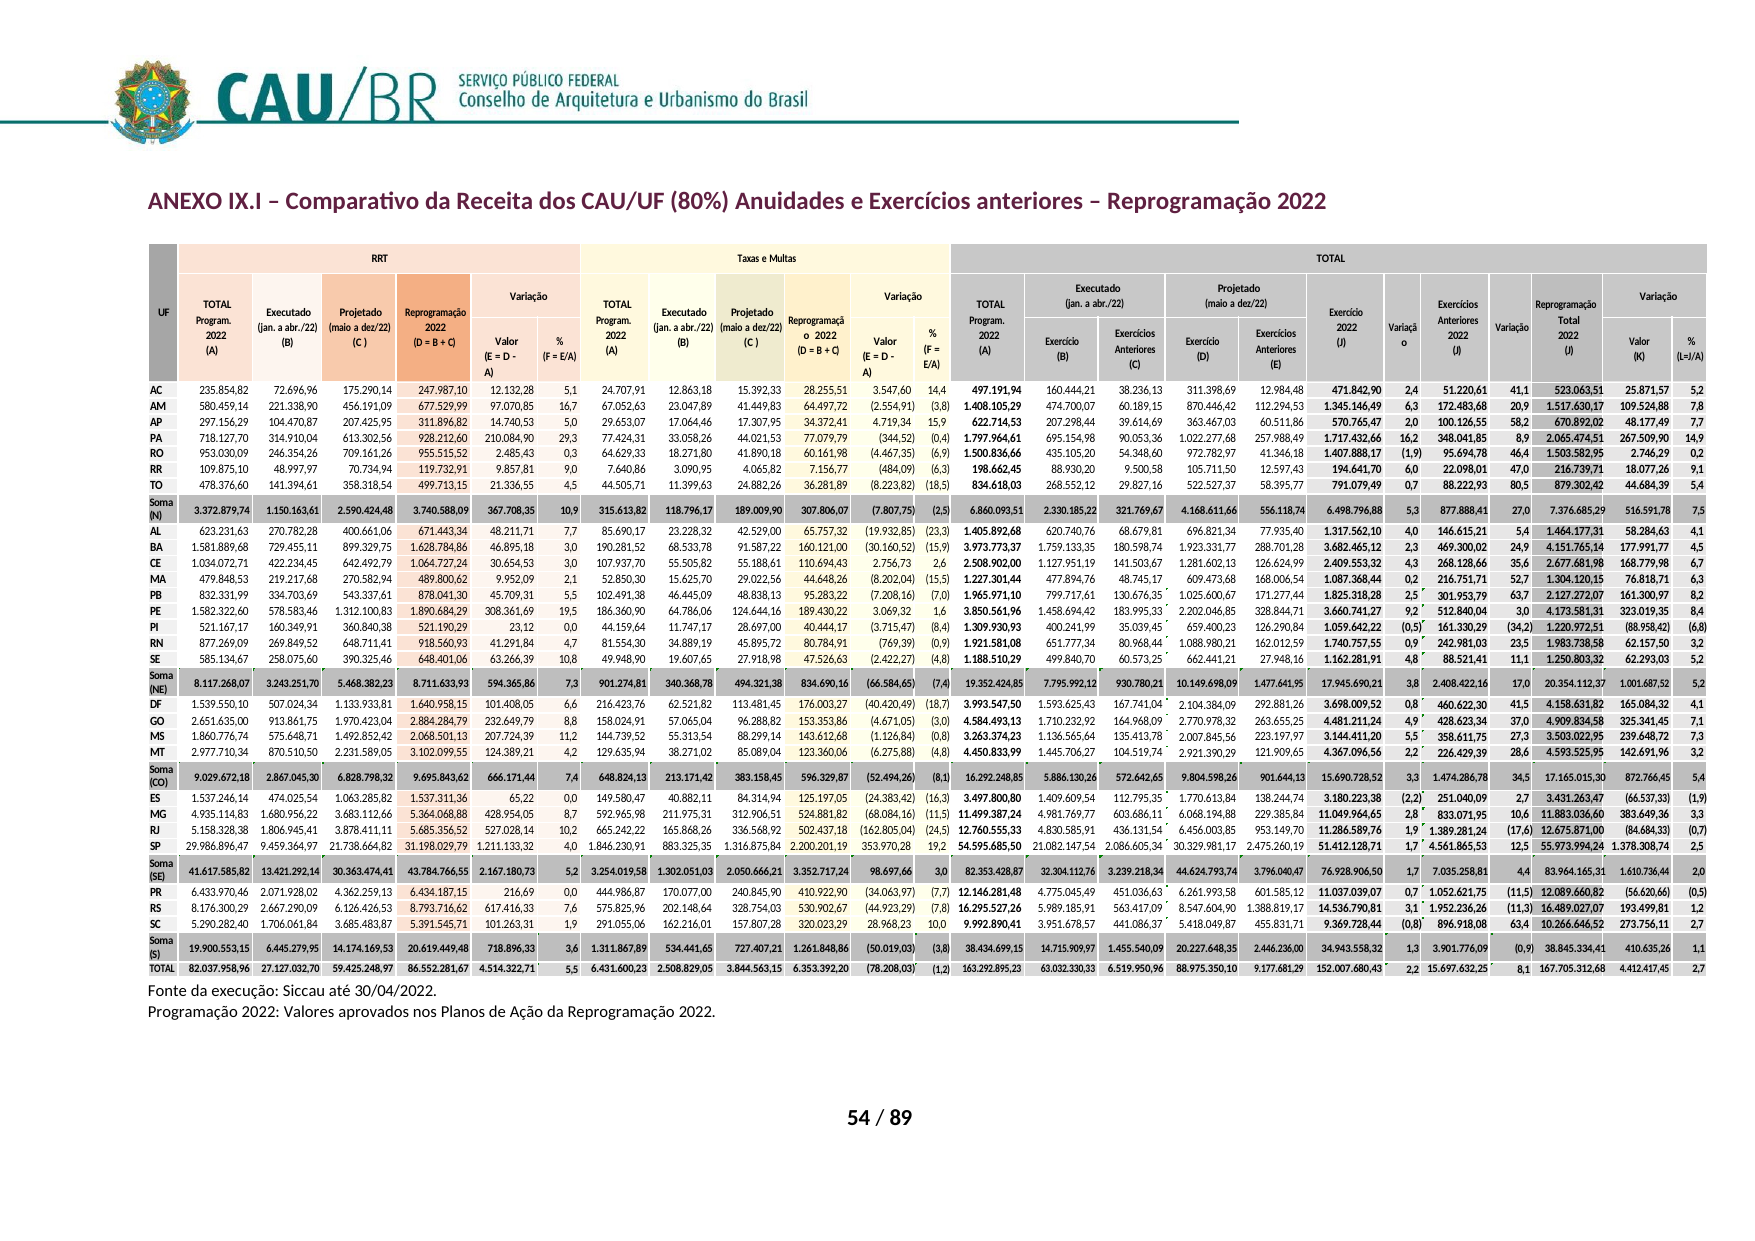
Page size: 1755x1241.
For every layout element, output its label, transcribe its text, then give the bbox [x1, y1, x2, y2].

table_cell 328.754,03 [716, 901, 784, 915]
table_cell 530.902,67 [785, 901, 850, 915]
table_cell 41.617.585,82 [179, 855, 252, 883]
table_cell 648.711,41 [322, 636, 395, 650]
table_cell 161.330,29 [1421, 620, 1488, 634]
table_cell 2.007.845,56 [1166, 730, 1238, 744]
table_cell 270.582,94 [322, 572, 395, 587]
table_cell 216.739,71 [1532, 463, 1602, 477]
table_cell 4,7 [538, 636, 580, 650]
table_cell 44.021,53 [716, 431, 784, 445]
table_cell 273.756,11 [1603, 917, 1671, 931]
table_cell 38.236,13 [1099, 383, 1164, 397]
table_cell 102.491,38 [581, 588, 648, 602]
table_cell 1.025.600,67 [1166, 588, 1238, 602]
table_cell 6,6 [538, 698, 580, 712]
table_cell 642.492,79 [322, 556, 395, 571]
table_cell 3.698.009,52 [1307, 698, 1383, 712]
table_cell 235.854,82 [179, 383, 252, 397]
table_cell 16,2 [1385, 431, 1420, 445]
table_cell 527.028,14 [472, 823, 537, 838]
table_cell 460.622,30 [1421, 698, 1488, 712]
table_cell 8,2 [1673, 588, 1706, 602]
table_cell 2.746,29 [1603, 447, 1671, 461]
table_cell 833.071,95 [1421, 807, 1488, 822]
table_cell 29.653,07 [581, 415, 648, 429]
table_cell 677.529,99 [397, 399, 470, 413]
table_cell 88.975.350,10 [1166, 963, 1238, 976]
table_cell 223.197,97 [1239, 730, 1306, 744]
table_cell 1.952.236,26 [1421, 901, 1488, 915]
table_cell 81.554,30 [581, 636, 648, 650]
table_cell 1.261.848,86 [785, 933, 850, 961]
table_cell 76.928.906,50 [1307, 855, 1383, 883]
table_cell TOTAL Program. 2022 (A) [179, 274, 252, 381]
table_cell 3.372.879,74 [179, 495, 252, 523]
table_cell 38.434.699,15 [951, 933, 1024, 961]
table_cell 2.884.284,79 [397, 714, 470, 728]
table_cell 14,4 [915, 383, 949, 397]
table_cell 507.024,34 [253, 698, 321, 712]
table_cell 575.825,96 [581, 901, 648, 915]
table_cell 901.274,81 [581, 668, 648, 696]
table_cell 143.612,68 [785, 730, 850, 744]
table_cell 96.288,82 [716, 714, 784, 728]
table_cell (7,8) [915, 901, 949, 915]
table_cell 105.711,50 [1166, 463, 1238, 477]
table_cell 3.239.218,34 [1099, 855, 1164, 883]
table_cell (34,2) [1490, 620, 1531, 634]
table_cell 167.705.312,68 [1532, 963, 1602, 976]
table_cell 226.429,39 [1421, 746, 1488, 760]
table_cell 216,69 [472, 885, 537, 899]
table_cell 23,5 [1490, 636, 1531, 650]
table_cell 4,0 [1385, 525, 1420, 539]
table_cell 198.662,45 [951, 463, 1024, 477]
table_cell 1.250.803,32 [1532, 652, 1602, 666]
table_cell 1.378.308,74 [1603, 839, 1671, 853]
table_cell 207.425,95 [322, 415, 395, 429]
table_cell 901.644,13 [1239, 762, 1306, 790]
table_cell 791.079,49 [1307, 479, 1383, 493]
table_cell 15.625,70 [650, 572, 714, 587]
table_cell 68.679,81 [1099, 525, 1164, 539]
table_cell 177.991,77 [1603, 540, 1671, 555]
table_cell Soma (CO) [149, 762, 177, 790]
table_cell 5,0 [538, 415, 580, 429]
table_cell 13.421.292,14 [253, 855, 321, 883]
table_cell 64.786,06 [650, 604, 714, 618]
table_cell 12.597,43 [1239, 463, 1306, 477]
table_cell 101.263,31 [472, 917, 537, 931]
table_cell 52.850,30 [581, 572, 648, 587]
table_cell 10,6 [1490, 807, 1531, 822]
table_cell 55.505,82 [650, 556, 714, 571]
table_cell 2.446.236,00 [1239, 933, 1306, 961]
table_cell 512.840,04 [1421, 604, 1488, 618]
table_cell 3.682.465,12 [1307, 540, 1383, 555]
table_cell Valor (K) [1603, 318, 1671, 381]
table_cell 80.968,44 [1099, 636, 1164, 650]
table_cell 3,3 [1385, 762, 1420, 790]
table_cell 41.346,18 [1239, 447, 1306, 461]
table_cell (3.715,47) [851, 620, 913, 634]
table_cell 1.405.892,68 [951, 525, 1024, 539]
table_cell 4,0 [538, 839, 580, 853]
table_cell 35.039,45 [1099, 620, 1164, 634]
table_cell 0,2 [1385, 572, 1420, 587]
table_cell 1.127.951,19 [1025, 556, 1097, 571]
table_cell 1.503.582,95 [1532, 447, 1602, 461]
table_cell 20.227.648,35 [1166, 933, 1238, 961]
table_cell 4,1 [1673, 525, 1706, 539]
table_cell 146.615,21 [1421, 525, 1488, 539]
table_cell 36.281,89 [785, 479, 850, 493]
table_cell 27.918,98 [716, 652, 784, 666]
table_cell (24,5) [915, 823, 949, 838]
table_cell 5.468.382,23 [322, 668, 395, 696]
table_cell (17,6) [1490, 823, 1531, 838]
table_cell 315.613,82 [581, 495, 648, 523]
table_cell 207.298,44 [1025, 415, 1097, 429]
table_cell 3.901.776,09 [1421, 933, 1488, 961]
table_cell 193.499,81 [1603, 901, 1671, 915]
table_cell 20.354.112,37 [1532, 668, 1602, 696]
table_cell 63,7 [1490, 588, 1531, 602]
table_cell 695.154,98 [1025, 431, 1097, 445]
table_cell 469.300,02 [1421, 540, 1488, 555]
table_cell 3.796.040,47 [1239, 855, 1306, 883]
table_cell 70.734,94 [322, 463, 395, 477]
table_cell 666.171,44 [472, 762, 537, 790]
table_cell 2.867.045,30 [253, 762, 321, 790]
table_cell 3.740.588,09 [397, 495, 470, 523]
table_cell 1.088.980,21 [1166, 636, 1238, 650]
table_cell 6.434.187,15 [397, 885, 470, 899]
table_cell 5,5 [538, 588, 580, 602]
table_cell 24.707,91 [581, 383, 648, 397]
table_cell (3,0) [915, 714, 949, 728]
table_cell 2.508.902,00 [951, 556, 1024, 571]
table_cell 1.316.875,84 [716, 839, 784, 853]
table_cell 44.624.793,74 [1166, 855, 1238, 883]
table_cell 2.104.384,09 [1166, 698, 1238, 712]
table_cell 246.354,26 [253, 447, 321, 461]
table_cell 489.800,62 [397, 572, 470, 587]
table_cell Projetado (maio a dez/22) [1166, 274, 1306, 316]
table_cell 1.770.613,84 [1166, 791, 1238, 806]
table_cell 1.464.177,31 [1532, 525, 1602, 539]
table_cell 1.388.819,17 [1239, 901, 1306, 915]
table_cell 6.433.970,46 [179, 885, 252, 899]
table_cell 21.336,55 [472, 479, 537, 493]
table_cell CE [149, 556, 177, 571]
table_cell 152.007.680,43 [1307, 963, 1383, 976]
table_cell (84.684,33) [1603, 823, 1671, 838]
table_cell (769,39) [851, 636, 913, 650]
table_cell 9.177.681,29 [1239, 963, 1306, 976]
table_cell 1,7 [1385, 839, 1420, 853]
table_cell 659.400,23 [1166, 620, 1238, 634]
table_cell 11.747,17 [650, 620, 714, 634]
table_cell 383.158,45 [716, 762, 784, 790]
table_cell (56.620,66) [1603, 885, 1671, 899]
table_cell (2,2) [1385, 791, 1420, 806]
table_cell 0,0 [538, 620, 580, 634]
table_cell 1.759.133,35 [1025, 540, 1097, 555]
table_header Taxas e Multas [581, 244, 949, 273]
table_cell (0,5) [1385, 620, 1420, 634]
table_cell 4.593.525,95 [1532, 746, 1602, 760]
table_cell 171.277,44 [1239, 588, 1306, 602]
table_cell (4,8) [915, 746, 949, 760]
table_cell (8.223,82) [851, 479, 913, 493]
table_cell 55.188,61 [716, 556, 784, 571]
table_cell 436.131,54 [1099, 823, 1164, 838]
table_cell 32.304.112,76 [1025, 855, 1097, 883]
table_cell 19.900.553,15 [179, 933, 252, 961]
table_cell Executado (jan. a abr./22) (B) [253, 274, 321, 381]
table_cell 54.348,60 [1099, 447, 1164, 461]
table_cell 2.485,43 [472, 447, 537, 461]
table_cell 5,2 [1673, 652, 1706, 666]
table_cell 2,7 [1490, 791, 1531, 806]
table_cell 110.694,43 [785, 556, 850, 571]
table_cell (11,5) [1490, 885, 1531, 899]
table_cell BA [149, 540, 177, 555]
table_cell 41.890,18 [716, 447, 784, 461]
table_cell (18,7) [915, 698, 949, 712]
table_cell 138.244,74 [1239, 791, 1306, 806]
table_cell 4.981.769,77 [1025, 807, 1097, 822]
table_cell Executado (jan. a abr./22) (B) [650, 274, 714, 381]
table_cell 2.050.666,21 [716, 855, 784, 883]
table_cell 3,0 [1490, 604, 1531, 618]
table_cell 2.590.424,48 [322, 495, 395, 523]
table_cell (4,8) [915, 652, 949, 666]
table_cell 623.231,63 [179, 525, 252, 539]
table_cell 221.338,90 [253, 399, 321, 413]
table_cell 216.751,71 [1421, 572, 1488, 587]
table_cell Exercícios Anteriores 2022 (J) [1421, 274, 1488, 381]
table_cell 1.312.100,83 [322, 604, 395, 618]
table_cell 1.492.852,42 [322, 730, 395, 744]
table_cell 80.784,91 [785, 636, 850, 650]
table_cell 11,1 [1490, 652, 1531, 666]
table_cell 19.352.424,85 [951, 668, 1024, 696]
table_cell 263.655,25 [1239, 714, 1306, 728]
table_cell 3.878.411,11 [322, 823, 395, 838]
table_cell 7,5 [1673, 495, 1706, 523]
table_cell 718.127,70 [179, 431, 252, 445]
table_cell 207.724,39 [472, 730, 537, 744]
table_cell 3.180.223,38 [1307, 791, 1383, 806]
table_cell 870.446,42 [1166, 399, 1238, 413]
table_cell 1.136.565,64 [1025, 730, 1097, 744]
table_cell 0,9 [1385, 636, 1420, 650]
table_cell 4.412.417,45 [1603, 963, 1671, 976]
table_cell 6.261.993,58 [1166, 885, 1238, 899]
table_cell (2.554,91) [851, 399, 913, 413]
table_cell 48.177,49 [1603, 415, 1671, 429]
table_cell 52,7 [1490, 572, 1531, 587]
table_cell 422.234,45 [253, 556, 321, 571]
table_cell 60.189,15 [1099, 399, 1164, 413]
table_cell 3.352.717,24 [785, 855, 850, 883]
table_cell (2.422,27) [851, 652, 913, 666]
table_cell 1.860.776,74 [179, 730, 252, 744]
table_cell 4,4 [1490, 855, 1531, 883]
table_cell 1.740.757,55 [1307, 636, 1383, 650]
table_cell 1.211.133,32 [472, 839, 537, 853]
table_cell 14.715.909,97 [1025, 933, 1097, 961]
table_cell (484,09) [851, 463, 913, 477]
table_cell 2,5 [1673, 839, 1706, 853]
table_cell 29.986.896,47 [179, 839, 252, 853]
table_cell 367.708,35 [472, 495, 537, 523]
table_cell 7,7 [538, 525, 580, 539]
table_cell 613.302,56 [322, 431, 395, 445]
table_cell 158.024,91 [581, 714, 648, 728]
table_cell (78.208,03) [851, 963, 913, 976]
table_cell 308.361,69 [472, 604, 537, 618]
table_cell 11.037.039,07 [1307, 885, 1383, 899]
table_cell (88.958,42) [1603, 620, 1671, 634]
table_cell 2.921.390,29 [1166, 746, 1238, 760]
table_cell 877.269,09 [179, 636, 252, 650]
table_cell 86.552.281,67 [397, 963, 470, 976]
table_cell 1.710.232,92 [1025, 714, 1097, 728]
table_header UF [149, 244, 177, 381]
table_cell 363.467,03 [1166, 415, 1238, 429]
table_cell 125.197,05 [785, 791, 850, 806]
table_cell 107.937,70 [581, 556, 648, 571]
table_cell 46.895,18 [472, 540, 537, 555]
table_cell 29.827,16 [1099, 479, 1164, 493]
table_cell 899.329,75 [322, 540, 395, 555]
table_cell 7,3 [538, 668, 580, 696]
table_cell (6,3) [915, 463, 949, 477]
table_cell (6,9) [915, 447, 949, 461]
table_cell (8.202,04) [851, 572, 913, 587]
table_cell 41.291,84 [472, 636, 537, 650]
table_cell 6,3 [1385, 399, 1420, 413]
table_cell 49.948,90 [581, 652, 648, 666]
table_cell 320.023,29 [785, 917, 850, 931]
table_cell 0,7 [1385, 479, 1420, 493]
table_cell 65,22 [472, 791, 537, 806]
table_cell 7,4 [538, 762, 580, 790]
table_cell 11.049.964,65 [1307, 807, 1383, 822]
table_cell 872.766,45 [1603, 762, 1671, 790]
table_cell 556.118,74 [1239, 495, 1306, 523]
table_cell 1.281.602,13 [1166, 556, 1238, 571]
table_cell 834.690,16 [785, 668, 850, 696]
table_cell 6,7 [1673, 556, 1706, 571]
table_cell 4.362.259,13 [322, 885, 395, 899]
table_cell 190.281,52 [581, 540, 648, 555]
table_cell 6.445.279,95 [253, 933, 321, 961]
table_cell 27,0 [1490, 495, 1531, 523]
table_cell 312.906,51 [716, 807, 784, 822]
table_cell 297.156,29 [179, 415, 252, 429]
table_cell 44.684,39 [1603, 479, 1671, 493]
table_cell 400.241,99 [1025, 620, 1097, 634]
table_cell 45.895,72 [716, 636, 784, 650]
table_cell % (L=J/A) [1673, 318, 1706, 381]
table_cell 622.714,53 [951, 415, 1024, 429]
table_cell 141.503,67 [1099, 556, 1164, 571]
table_cell Exercício (B) [1025, 318, 1097, 381]
table_cell 141.394,61 [253, 479, 321, 493]
table_cell MS [149, 730, 177, 744]
table_cell 48.997,97 [253, 463, 321, 477]
table_cell 64.497,72 [785, 399, 850, 413]
table_cell 48.838,13 [716, 588, 784, 602]
table_cell 180.598,74 [1099, 540, 1164, 555]
table_cell 7.795.992,12 [1025, 668, 1097, 696]
table_cell 12.675.871,00 [1532, 823, 1602, 838]
table_cell 648.401,06 [397, 652, 470, 666]
table_cell (11,5) [915, 807, 949, 822]
table_cell 45.709,31 [472, 588, 537, 602]
table_cell 247.987,10 [397, 383, 470, 397]
table_cell 12.760.555,33 [951, 823, 1024, 838]
table_cell 5,4 [1673, 479, 1706, 493]
table_cell 563.417,09 [1099, 901, 1164, 915]
table_cell 9.369.728,44 [1307, 917, 1383, 931]
table_cell 1.311.867,89 [581, 933, 648, 961]
table_cell 172.483,68 [1421, 399, 1488, 413]
table_cell 1.162.281,91 [1307, 652, 1383, 666]
table_cell 6.353.392,20 [785, 963, 850, 976]
table_cell 478.376,60 [179, 479, 252, 493]
table_cell 88.222,93 [1421, 479, 1488, 493]
table_cell 3.144.411,20 [1307, 730, 1383, 744]
table_cell 2,8 [1385, 807, 1420, 822]
table_cell 232.649,79 [472, 714, 537, 728]
table_cell 5,4 [1490, 525, 1531, 539]
table_cell 9.857,81 [472, 463, 537, 477]
table_cell 7,7 [1673, 415, 1706, 429]
table_cell 435.105,20 [1025, 447, 1097, 461]
table_cell 1.220.972,51 [1532, 620, 1602, 634]
table_cell 59.425.248,97 [322, 963, 395, 976]
table_cell SE [149, 652, 177, 666]
table_cell 1.389.281,24 [1421, 823, 1488, 838]
table_cell 1.001.687,52 [1603, 668, 1671, 696]
table_cell 314.910,04 [253, 431, 321, 445]
table_cell 27.948,16 [1239, 652, 1306, 666]
table_cell 44.505,71 [581, 479, 648, 493]
table_cell 11.399,63 [650, 479, 714, 493]
table_cell 3.850.561,96 [951, 604, 1024, 618]
table_cell 157.807,28 [716, 917, 784, 931]
table_cell 3.993.547,50 [951, 698, 1024, 712]
table_cell 358.318,54 [322, 479, 395, 493]
table_cell 65.757,32 [785, 525, 850, 539]
table_cell 142.691,96 [1603, 746, 1671, 760]
table_cell 119.732,91 [397, 463, 470, 477]
table_cell 1.517.630,17 [1532, 399, 1602, 413]
table_cell 1.304.120,15 [1532, 572, 1602, 587]
table_cell 8,7 [538, 807, 580, 822]
table_cell 82.037.958,96 [179, 963, 252, 976]
table_cell 1.537.311,36 [397, 791, 470, 806]
table_cell 15.392,33 [716, 383, 784, 397]
table_cell (50.019,03) [851, 933, 913, 961]
table_cell 307.806,07 [785, 495, 850, 523]
table_cell 1.806.945,41 [253, 823, 321, 838]
table_cell 291.055,06 [581, 917, 648, 931]
table_cell 18.271,80 [650, 447, 714, 461]
table_cell 60.511,86 [1239, 415, 1306, 429]
table_cell 5,1 [538, 383, 580, 397]
table_cell 251.040,09 [1421, 791, 1488, 806]
table_cell 130.676,35 [1099, 588, 1164, 602]
table_cell 17.945.690,21 [1307, 668, 1383, 696]
table_cell 1.408.105,29 [951, 399, 1024, 413]
table_cell 930.780,21 [1099, 668, 1164, 696]
table_cell (7.807,75) [851, 495, 913, 523]
table_cell 524.881,82 [785, 807, 850, 822]
table_cell 118.796,17 [650, 495, 714, 523]
table_cell 28.968,23 [851, 917, 913, 931]
table_cell 5.391.545,71 [397, 917, 470, 931]
table_cell 3,0 [538, 556, 580, 571]
table_cell 6.828.798,32 [322, 762, 395, 790]
table_cell 1.063.285,82 [322, 791, 395, 806]
table_cell 1.500.836,66 [951, 447, 1024, 461]
table_cell 1.825.318,28 [1307, 588, 1383, 602]
table_cell 4,5 [538, 479, 580, 493]
table_cell 19,5 [538, 604, 580, 618]
table_cell 14,9 [1673, 431, 1706, 445]
table_cell RJ [149, 823, 177, 838]
table_cell 883.325,35 [650, 839, 714, 853]
table_cell 1.455.540,09 [1099, 933, 1164, 961]
text Programação 2022: Valores aprovados nos Planos de Ação da Reprogramação 2022. [148, 1001, 1721, 1021]
table_cell 3.951.678,57 [1025, 917, 1097, 931]
table_cell 1.965.971,10 [951, 588, 1024, 602]
table_cell 727.407,21 [716, 933, 784, 961]
table_cell TOTAL [149, 963, 177, 976]
table_cell 20,9 [1490, 399, 1531, 413]
table_cell 219.217,68 [253, 572, 321, 587]
table_cell 29,3 [538, 431, 580, 445]
table_cell 3.254.019,58 [581, 855, 648, 883]
table_cell 4.584.493,13 [951, 714, 1024, 728]
table_cell 9,1 [1673, 463, 1706, 477]
table_cell 189.430,22 [785, 604, 850, 618]
table_cell 160.349,91 [253, 620, 321, 634]
table_cell 2.068.501,13 [397, 730, 470, 744]
table_cell 1.034.072,71 [179, 556, 252, 571]
table_cell 1.133.933,81 [322, 698, 395, 712]
table_cell 239.648,72 [1603, 730, 1671, 744]
table_cell TO [149, 479, 177, 493]
table_cell 325.341,45 [1603, 714, 1671, 728]
table_cell 9.500,58 [1099, 463, 1164, 477]
table_cell 22.098,01 [1421, 463, 1488, 477]
table_cell 8,8 [538, 714, 580, 728]
table_cell 3,0 [538, 540, 580, 555]
table_cell 609.473,68 [1166, 572, 1238, 587]
table_cell 258.075,60 [253, 652, 321, 666]
table_cell 21.082.147,54 [1025, 839, 1097, 853]
table_cell 594.365,86 [472, 668, 537, 696]
table_cell 83.964.165,31 [1532, 855, 1602, 883]
table_cell Valor (E = D - A) [851, 318, 913, 381]
table_cell 90.053,36 [1099, 431, 1164, 445]
table_cell (1,9) [1385, 447, 1420, 461]
table_cell 603.686,11 [1099, 807, 1164, 822]
table_cell 479.848,53 [179, 572, 252, 587]
table_cell 4,1 [1673, 698, 1706, 712]
table_cell (15,5) [915, 572, 949, 587]
table_cell 1.983.738,58 [1532, 636, 1602, 650]
table_cell 9.459.364,97 [253, 839, 321, 853]
table_cell 877.888,41 [1421, 495, 1488, 523]
table_cell 76.818,71 [1603, 572, 1671, 587]
table_cell 19,2 [915, 839, 949, 853]
table_cell 11,2 [538, 730, 580, 744]
table_cell 620.740,76 [1025, 525, 1097, 539]
table_cell 3.503.022,95 [1532, 730, 1602, 744]
table_cell 270.782,28 [253, 525, 321, 539]
table_cell (0,4) [915, 431, 949, 445]
table_cell 98.697,66 [851, 855, 913, 883]
table_cell 2.071.928,02 [253, 885, 321, 899]
table_cell 62.293,03 [1603, 652, 1671, 666]
table_cell (6.275,88) [851, 746, 913, 760]
table_cell 8,9 [1490, 431, 1531, 445]
table_cell 6.068.194,88 [1166, 807, 1238, 822]
table_cell 34.372,41 [785, 415, 850, 429]
table_cell 15,9 [915, 415, 949, 429]
table_cell (40.420,49) [851, 698, 913, 712]
table_cell (68.084,16) [851, 807, 913, 822]
table_cell 17.165.015,30 [1532, 762, 1602, 790]
table_cell 163.292.895,23 [951, 963, 1024, 976]
table_cell 8,4 [1673, 604, 1706, 618]
table_cell 229.385,84 [1239, 807, 1306, 822]
table_cell Valor (E = D - A) [472, 318, 537, 381]
table_cell 2,0 [1385, 415, 1420, 429]
table_cell 2,2 [1385, 746, 1420, 760]
table_cell 456.191,09 [322, 399, 395, 413]
table_cell 6,0 [1385, 463, 1420, 477]
table_cell 2,0 [1673, 855, 1706, 883]
table_cell 0,2 [1673, 447, 1706, 461]
table_cell MT [149, 746, 177, 760]
table_cell 521.190,29 [397, 620, 470, 634]
table_cell 1.628.784,86 [397, 540, 470, 555]
table_cell MG [149, 807, 177, 822]
table_cell 918.560,93 [397, 636, 470, 650]
table_cell 267.509,90 [1603, 431, 1671, 445]
table_cell (1,2) [915, 963, 949, 976]
table_cell 11.499.387,24 [951, 807, 1024, 822]
table_cell % (F = E/A) [915, 318, 949, 381]
table_cell 4,3 [1385, 556, 1420, 571]
table_cell 311.896,82 [397, 415, 470, 429]
table_cell 48.745,17 [1099, 572, 1164, 587]
table_cell 14.174.169,53 [322, 933, 395, 961]
table_cell 41.449,83 [716, 399, 784, 413]
table_cell 471.842,90 [1307, 383, 1383, 397]
table_cell (30.160,52) [851, 540, 913, 555]
table_cell 474.700,07 [1025, 399, 1097, 413]
table_cell TOTAL Program. 2022 (A) [951, 274, 1024, 381]
table_cell 12.863,18 [650, 383, 714, 397]
table_cell Exercício (D) [1166, 318, 1238, 381]
table_cell 12.146.281,48 [951, 885, 1024, 899]
table_cell 1,2 [1673, 901, 1706, 915]
table_cell 1,3 [1385, 933, 1420, 961]
table_cell Soma (NE) [149, 668, 177, 696]
table_cell 240.845,90 [716, 885, 784, 899]
table_cell 160.444,21 [1025, 383, 1097, 397]
table_cell 10.266.646,52 [1532, 917, 1602, 931]
table_cell 15.697.632,25 [1421, 963, 1488, 976]
table_cell 12.984,48 [1239, 383, 1306, 397]
table_cell 44.159,64 [581, 620, 648, 634]
table_cell 63,4 [1490, 917, 1531, 931]
table_cell 63.032.330,33 [1025, 963, 1097, 976]
table_cell 662.441,21 [1166, 652, 1238, 666]
table_cell (0,8) [1385, 917, 1420, 931]
table_cell (344,52) [851, 431, 913, 445]
table_cell (66.537,33) [1603, 791, 1671, 806]
table_cell 410.922,90 [785, 885, 850, 899]
table_cell 8.793.716,62 [397, 901, 470, 915]
table_cell 30.363.474,41 [322, 855, 395, 883]
table_cell 210.084,90 [472, 431, 537, 445]
table_cell 84.314,94 [716, 791, 784, 806]
table_cell 77.079,79 [785, 431, 850, 445]
table_cell 165.868,26 [650, 823, 714, 838]
table_cell 5,2 [1673, 383, 1706, 397]
table_cell 1.474.286,78 [1421, 762, 1488, 790]
table_cell 109.875,10 [179, 463, 252, 477]
table_cell 617.416,33 [472, 901, 537, 915]
table_cell 42.529,00 [716, 525, 784, 539]
table_cell 570.765,47 [1307, 415, 1383, 429]
table_cell 34.889,19 [650, 636, 714, 650]
table_cell 1.537.246,14 [179, 791, 252, 806]
table_cell (3,8) [915, 399, 949, 413]
table_cell 167.741,04 [1099, 698, 1164, 712]
table_cell 268.128,66 [1421, 556, 1488, 571]
table_cell 37,0 [1490, 714, 1531, 728]
table_cell 0,8 [1385, 698, 1420, 712]
table_cell 41,1 [1490, 383, 1531, 397]
table_cell AP [149, 415, 177, 429]
table_cell 4.514.322,71 [472, 963, 537, 976]
table_cell 104.470,87 [253, 415, 321, 429]
table_cell 1.610.736,44 [1603, 855, 1671, 883]
table_cell 3,2 [1673, 636, 1706, 650]
table_cell 175.290,14 [322, 383, 395, 397]
table_cell 269.849,52 [253, 636, 321, 650]
table_cell 502.437,18 [785, 823, 850, 838]
table_cell Projetado (maio a dez/22) (C ) [716, 274, 784, 381]
table_cell 213.171,42 [650, 762, 714, 790]
table_cell (0,8) [915, 730, 949, 744]
table_cell (19.932,85) [851, 525, 913, 539]
table_cell 8.547.604,90 [1166, 901, 1238, 915]
table_cell (3,8) [915, 933, 949, 961]
table_cell 113.481,45 [716, 698, 784, 712]
table_cell 9,0 [538, 463, 580, 477]
table_cell 1.921.581,08 [951, 636, 1024, 650]
table_cell 97.070,85 [472, 399, 537, 413]
table_cell 2,7 [1673, 963, 1706, 976]
table_cell 8,1 [1490, 963, 1531, 976]
table_cell 10.149.698,09 [1166, 668, 1238, 696]
table_cell 1,7 [1385, 855, 1420, 883]
table_cell 2.756,73 [851, 556, 913, 571]
table_cell 153.353,86 [785, 714, 850, 728]
table_cell 3,6 [538, 933, 580, 961]
table_cell 18.077,26 [1603, 463, 1671, 477]
table_cell RO [149, 447, 177, 461]
table_cell 1.581.889,68 [179, 540, 252, 555]
table_cell Variação [1603, 274, 1706, 316]
table_cell 23.228,32 [650, 525, 714, 539]
table_cell 718.896,33 [472, 933, 537, 961]
table_cell 62.521,82 [650, 698, 714, 712]
table_cell 3,3 [1673, 807, 1706, 822]
table_cell 1.890.684,29 [397, 604, 470, 618]
table_cell Variação [851, 274, 949, 316]
table_cell 2,5 [1385, 588, 1420, 602]
table_cell PE [149, 604, 177, 618]
table_cell Exercícios Anteriores (C) [1099, 318, 1164, 381]
table_cell 4.450.833,99 [951, 746, 1024, 760]
table_cell 41,5 [1490, 698, 1531, 712]
table_cell 321.769,67 [1099, 495, 1164, 523]
table_cell 7,8 [1673, 399, 1706, 413]
table_cell 1.345.146,49 [1307, 399, 1383, 413]
table_cell 410.635,26 [1603, 933, 1671, 961]
table_cell 28.255,51 [785, 383, 850, 397]
table_cell 67.052,63 [581, 399, 648, 413]
table_cell 494.321,38 [716, 668, 784, 696]
table_cell 5,5 [538, 963, 580, 976]
table_cell (6,8) [1673, 620, 1706, 634]
table_cell 1.188.510,29 [951, 652, 1024, 666]
table_cell 896.918,08 [1421, 917, 1488, 931]
table_cell 1.407.888,17 [1307, 447, 1383, 461]
table_cell Soma (N) [149, 495, 177, 523]
table_cell 242.981,03 [1421, 636, 1488, 650]
table_cell (8,1) [915, 762, 949, 790]
table_cell 1.923.331,77 [1166, 540, 1238, 555]
table_cell 1.706.061,84 [253, 917, 321, 931]
table_cell 51.220,61 [1421, 383, 1488, 397]
table_cell 455.831,71 [1239, 917, 1306, 931]
table_cell 4.830.585,91 [1025, 823, 1097, 838]
table_cell 144.739,52 [581, 730, 648, 744]
table_cell 34.943.558,32 [1307, 933, 1383, 961]
table_cell 176.003,27 [785, 698, 850, 712]
table_cell 161.300,97 [1603, 588, 1671, 602]
table_cell 585.134,67 [179, 652, 252, 666]
table_cell 46.445,09 [650, 588, 714, 602]
table_cell 20.619.449,48 [397, 933, 470, 961]
table_cell Reprogramaçã o 2022 (D = B + C) [785, 274, 850, 381]
table_cell 123.360,06 [785, 746, 850, 760]
table_cell 955.515,52 [397, 447, 470, 461]
table_cell 348.041,85 [1421, 431, 1488, 445]
table_cell 9.992.890,41 [951, 917, 1024, 931]
table_cell 129.635,94 [581, 746, 648, 760]
table_cell 165.084,32 [1603, 698, 1671, 712]
table_cell 353.970,28 [851, 839, 913, 853]
table_cell 34,5 [1490, 762, 1531, 790]
table_cell 3.090,95 [650, 463, 714, 477]
table_cell (4.467,35) [851, 447, 913, 461]
table_cell 2.667.290,09 [253, 901, 321, 915]
table_cell 60.161,98 [785, 447, 850, 461]
table_cell 8.176.300,29 [179, 901, 252, 915]
table_cell 521.167,17 [179, 620, 252, 634]
table_cell 14.536.790,81 [1307, 901, 1383, 915]
table_cell 5,3 [1385, 495, 1420, 523]
table_cell 126.624,99 [1239, 556, 1306, 571]
table_cell ES [149, 791, 177, 806]
table_cell 126.290,84 [1239, 620, 1306, 634]
table_cell DF [149, 698, 177, 712]
table_cell 101.408,05 [472, 698, 537, 712]
table_cell 2,6 [915, 556, 949, 571]
table_cell 2.202.046,85 [1166, 604, 1238, 618]
table_cell 2.127.272,07 [1532, 588, 1602, 602]
table_cell 651.777,34 [1025, 636, 1097, 650]
table_cell 186.360,90 [581, 604, 648, 618]
table_cell 95.694,78 [1421, 447, 1488, 461]
table_cell 6,3 [1673, 572, 1706, 587]
table_cell 601.585,12 [1239, 885, 1306, 899]
table_cell 3.497.800,80 [951, 791, 1024, 806]
table_cell (7,0) [915, 588, 949, 602]
table_cell 2.508.829,05 [650, 963, 714, 976]
table_cell 596.329,87 [785, 762, 850, 790]
table_cell 1.593.625,43 [1025, 698, 1097, 712]
table_cell 104.519,74 [1099, 746, 1164, 760]
table_cell RN [149, 636, 177, 650]
table_cell 575.648,71 [253, 730, 321, 744]
table_cell 40.444,17 [785, 620, 850, 634]
table_cell 30.654,53 [472, 556, 537, 571]
table_cell 2,3 [1385, 540, 1420, 555]
table_cell 953.149,70 [1239, 823, 1306, 838]
table_cell AM [149, 399, 177, 413]
table_cell 43.784.766,55 [397, 855, 470, 883]
table_cell 390.325,46 [322, 652, 395, 666]
table_cell 17.307,95 [716, 415, 784, 429]
table_cell 451.036,63 [1099, 885, 1164, 899]
table_cell 29.022,56 [716, 572, 784, 587]
table_cell 5,2 [1673, 668, 1706, 696]
table_cell 477.894,76 [1025, 572, 1097, 587]
table_cell 77.935,40 [1239, 525, 1306, 539]
table_cell 57.065,04 [650, 714, 714, 728]
table_cell 328.844,71 [1239, 604, 1306, 618]
table_cell 24.882,26 [716, 479, 784, 493]
table_cell 832.331,99 [179, 588, 252, 602]
table_cell 31.198.029,79 [397, 839, 470, 853]
table_cell 1.640.958,15 [397, 698, 470, 712]
table_header TOTAL [951, 244, 1707, 273]
table_cell 9.804.598,26 [1166, 762, 1238, 790]
table_cell (0,5) [1673, 885, 1706, 899]
table_cell 5.158.328,38 [179, 823, 252, 838]
table_cell Variaçã o [1385, 274, 1420, 381]
table_cell 162.216,01 [650, 917, 714, 931]
table_cell 543.337,61 [322, 588, 395, 602]
table_cell 135.413,78 [1099, 730, 1164, 744]
table_cell 3.973.773,37 [951, 540, 1024, 555]
table_cell PB [149, 588, 177, 602]
table_cell 112.795,35 [1099, 791, 1164, 806]
table_cell 1.227.301,44 [951, 572, 1024, 587]
table_cell 28,6 [1490, 746, 1531, 760]
table_cell 109.524,88 [1603, 399, 1671, 413]
table_cell 1.970.423,04 [322, 714, 395, 728]
table_cell 4,8 [1385, 652, 1420, 666]
table_cell 441.086,37 [1099, 917, 1164, 931]
table_cell 202.148,64 [650, 901, 714, 915]
table_cell AL [149, 525, 177, 539]
table_cell 164.968,09 [1099, 714, 1164, 728]
table_cell 2.408.422,16 [1421, 668, 1488, 696]
table_cell 4.367.096,56 [1307, 746, 1383, 760]
table_cell 6.498.796,88 [1307, 495, 1383, 523]
table_cell 8.711.633,93 [397, 668, 470, 696]
table_cell 3.431.263,47 [1532, 791, 1602, 806]
table_cell 499.713,15 [397, 479, 470, 493]
table_cell 671.443,34 [397, 525, 470, 539]
table_cell (7,4) [915, 668, 949, 696]
table_cell 9.029.672,18 [179, 762, 252, 790]
table_cell 3.102.099,55 [397, 746, 470, 760]
table_cell 15.690.728,52 [1307, 762, 1383, 790]
table_cell 168.779,98 [1603, 556, 1671, 571]
table_cell 2,1 [538, 572, 580, 587]
table_cell 149.580,47 [581, 791, 648, 806]
table_cell 5.290.282,40 [179, 917, 252, 931]
table_cell Exercício 2022 (J) [1307, 274, 1383, 381]
table_cell Executado (jan. a abr./22) [1025, 274, 1164, 316]
table_cell 4.173.581,31 [1532, 604, 1602, 618]
table_cell 2,4 [1385, 383, 1420, 397]
table_cell 580.459,14 [179, 399, 252, 413]
table_cell 4.561.865,53 [1421, 839, 1488, 853]
table_cell (162.805,04) [851, 823, 913, 838]
table_cell 879.302,42 [1532, 479, 1602, 493]
table_cell 1.064.727,24 [397, 556, 470, 571]
table_cell Soma (SE) [149, 855, 177, 883]
table_cell 88.299,14 [716, 730, 784, 744]
table_cell 33.058,26 [650, 431, 714, 445]
table_cell 534.441,65 [650, 933, 714, 961]
table_cell 400.661,06 [322, 525, 395, 539]
table_cell 58.284,63 [1603, 525, 1671, 539]
table_cell 5.685.356,52 [397, 823, 470, 838]
table_cell 953.030,09 [179, 447, 252, 461]
table_cell 24,9 [1490, 540, 1531, 555]
table_cell 2,2 [1385, 963, 1420, 976]
table_cell 523.063,51 [1532, 383, 1602, 397]
table_cell 47.526,63 [785, 652, 850, 666]
table_cell 5.989.185,91 [1025, 901, 1097, 915]
table_cell 58,2 [1490, 415, 1531, 429]
table_cell 7.035.258,81 [1421, 855, 1488, 883]
table_cell Reprogramação 2022 (D = B + C) [397, 274, 470, 381]
table_cell 4.158.631,82 [1532, 698, 1602, 712]
table_cell 170.077,00 [650, 885, 714, 899]
table_cell 48.211,71 [472, 525, 537, 539]
table_cell 516.591,78 [1603, 495, 1671, 523]
table_cell 2.677.681,98 [1532, 556, 1602, 571]
table_cell 3,8 [1385, 668, 1420, 696]
table_cell (0,9) [915, 636, 949, 650]
table_cell 3,1 [1385, 901, 1420, 915]
table_cell 4.151.765,14 [1532, 540, 1602, 555]
table_cell Reprogramação Total 2022 (J) [1532, 274, 1602, 381]
table_cell Exercícios Anteriores (E) [1239, 318, 1306, 381]
table_cell 0,3 [538, 447, 580, 461]
table_cell 2.167.180,73 [472, 855, 537, 883]
table_cell 95.283,22 [785, 588, 850, 602]
table_cell 3.263.374,23 [951, 730, 1024, 744]
table_cell 216.423,76 [581, 698, 648, 712]
table_cell 5.364.068,88 [397, 807, 470, 822]
table_cell 648.824,13 [581, 762, 648, 790]
table_cell 1.087.368,44 [1307, 572, 1383, 587]
table_cell 4.719,34 [851, 415, 913, 429]
table_cell 3.685.483,87 [322, 917, 395, 931]
table_cell 62.157,50 [1603, 636, 1671, 650]
table_cell 0,0 [538, 885, 580, 899]
table_cell 16.295.527,26 [951, 901, 1024, 915]
table_cell 1,9 [538, 917, 580, 931]
table_cell (52.494,26) [851, 762, 913, 790]
table_cell 1.797.964,61 [951, 431, 1024, 445]
table_cell (1,9) [1673, 791, 1706, 806]
table_cell 497.191,94 [951, 383, 1024, 397]
table_cell 11.883.036,60 [1532, 807, 1602, 822]
table_cell 12.089.660,82 [1532, 885, 1602, 899]
table_cell (44.923,29) [851, 901, 913, 915]
table_cell 80,5 [1490, 479, 1531, 493]
table_cell 162.012,59 [1239, 636, 1306, 650]
table_cell 311.398,69 [1166, 383, 1238, 397]
table_cell 30.329.981,17 [1166, 839, 1238, 853]
table_cell AC [149, 383, 177, 397]
table_cell SC [149, 917, 177, 931]
table_cell 9.952,09 [472, 572, 537, 587]
table_cell 68.533,78 [650, 540, 714, 555]
table_cell 88.930,20 [1025, 463, 1097, 477]
table_cell 100.126,55 [1421, 415, 1488, 429]
table_cell 670.892,02 [1532, 415, 1602, 429]
table_cell 572.642,65 [1099, 762, 1164, 790]
table_cell 301.953,79 [1421, 588, 1488, 602]
table_cell 444.986,87 [581, 885, 648, 899]
table_cell 834.618,03 [951, 479, 1024, 493]
table_cell 1.022.277,68 [1166, 431, 1238, 445]
table_cell 1.317.562,10 [1307, 525, 1383, 539]
table_cell RS [149, 901, 177, 915]
table_cell 10,0 [915, 917, 949, 931]
table_cell 2.065.474,51 [1532, 431, 1602, 445]
table_cell 23,12 [472, 620, 537, 634]
table_cell 4,9 [1385, 714, 1420, 728]
table_cell Soma (S) [149, 933, 177, 961]
table_cell SP [149, 839, 177, 853]
table_cell 2.977.710,34 [179, 746, 252, 760]
table_cell 6.431.600,23 [581, 963, 648, 976]
table_cell 12.132,28 [472, 383, 537, 397]
text Fonte da execução: Siccau até 30/04/2022. [148, 981, 1721, 1001]
table_cell 2.651.635,00 [179, 714, 252, 728]
table_cell 592.965,98 [581, 807, 648, 822]
table_cell 7.640,86 [581, 463, 648, 477]
table_cell (23,3) [915, 525, 949, 539]
table_cell 870.510,50 [253, 746, 321, 760]
table_cell 88.521,41 [1421, 652, 1488, 666]
table_cell 1.309.930,93 [951, 620, 1024, 634]
table_cell 6.126.426,53 [322, 901, 395, 915]
table_cell 0,7 [1385, 885, 1420, 899]
table_cell 2.475.260,19 [1239, 839, 1306, 853]
table_cell 211.975,31 [650, 807, 714, 822]
table_cell 972.782,97 [1166, 447, 1238, 461]
table_cell 16.292.248,85 [951, 762, 1024, 790]
table_cell 696.821,34 [1166, 525, 1238, 539]
table_cell 5,5 [1385, 730, 1420, 744]
table_cell 4,5 [1673, 540, 1706, 555]
table_cell 77.424,31 [581, 431, 648, 445]
table_cell 4,2 [538, 746, 580, 760]
table_cell 334.703,69 [253, 588, 321, 602]
table_cell 4.935.114,83 [179, 807, 252, 822]
table_cell 1.846.230,91 [581, 839, 648, 853]
table_cell 7,6 [538, 901, 580, 915]
table_cell 55.973.994,24 [1532, 839, 1602, 853]
table_cell 292.881,26 [1239, 698, 1306, 712]
table_cell 10,8 [538, 652, 580, 666]
table_cell 27.127.032,70 [253, 963, 321, 976]
table_cell 1.680.956,22 [253, 807, 321, 822]
table_cell 12,5 [1490, 839, 1531, 853]
table_cell 124.389,21 [472, 746, 537, 760]
table_cell Projetado (maio a dez/22) (C ) [322, 274, 395, 381]
table_cell 878.041,30 [397, 588, 470, 602]
table_cell 2.330.185,22 [1025, 495, 1097, 523]
table_cell (24.383,42) [851, 791, 913, 806]
table_cell 2.409.553,32 [1307, 556, 1383, 571]
table_cell 5.418.049,87 [1166, 917, 1238, 931]
table_cell (2,5) [915, 495, 949, 523]
table_cell 1.052.621,75 [1421, 885, 1488, 899]
table_cell 183.995,33 [1099, 604, 1164, 618]
table_cell RR [149, 463, 177, 477]
table_cell Variação [472, 274, 580, 316]
table_cell 6.860.093,51 [951, 495, 1024, 523]
table_cell 709.161,26 [322, 447, 395, 461]
table_cell 189.009,90 [716, 495, 784, 523]
table_cell 17.064,46 [650, 415, 714, 429]
table_cell 5,2 [538, 855, 580, 883]
table_cell 7,3 [1673, 730, 1706, 744]
table_cell 4.481.211,24 [1307, 714, 1383, 728]
table_cell PI [149, 620, 177, 634]
table_cell 522.527,37 [1166, 479, 1238, 493]
table_cell 19.607,65 [650, 652, 714, 666]
table_cell 1,9 [1385, 823, 1420, 838]
table_cell 124.644,16 [716, 604, 784, 618]
table_cell (4.671,05) [851, 714, 913, 728]
table_cell 3.660.741,27 [1307, 604, 1383, 618]
table_cell 4.909.834,58 [1532, 714, 1602, 728]
table_cell 323.019,35 [1603, 604, 1671, 618]
table_cell 1.539.550,10 [179, 698, 252, 712]
table_cell MA [149, 572, 177, 587]
table_cell (34.063,97) [851, 885, 913, 899]
table_cell 82.353.428,87 [951, 855, 1024, 883]
table_cell 2.200.201,19 [785, 839, 850, 853]
table_cell 9,2 [1385, 604, 1420, 618]
table_cell 729.455,11 [253, 540, 321, 555]
table_cell 16.489.027,07 [1532, 901, 1602, 915]
table_cell 474.025,54 [253, 791, 321, 806]
table_cell 1,1 [1673, 933, 1706, 961]
table_cell 336.568,92 [716, 823, 784, 838]
table_cell 7.156,77 [785, 463, 850, 477]
table_cell PR [149, 885, 177, 899]
table_cell 85.690,17 [581, 525, 648, 539]
table_cell 268.552,12 [1025, 479, 1097, 493]
table_cell 257.988,49 [1239, 431, 1306, 445]
table_cell 17,0 [1490, 668, 1531, 696]
table_cell 6.456.003,85 [1166, 823, 1238, 838]
table_cell 35,6 [1490, 556, 1531, 571]
table_cell 72.696,96 [253, 383, 321, 397]
table_cell 383.649,36 [1603, 807, 1671, 822]
table_cell 54.595.685,50 [951, 839, 1024, 853]
table_cell 168.006,54 [1239, 572, 1306, 587]
table_cell 3.243.251,70 [253, 668, 321, 696]
table_cell (7,7) [915, 885, 949, 899]
table_cell 25.871,57 [1603, 383, 1671, 397]
table_cell 340.368,78 [650, 668, 714, 696]
table_cell 160.121,00 [785, 540, 850, 555]
table_cell (7.208,16) [851, 588, 913, 602]
table_cell 358.611,75 [1421, 730, 1488, 744]
table_cell (66.584,65) [851, 668, 913, 696]
table_cell 4.775.045,49 [1025, 885, 1097, 899]
table_cell 23.047,89 [650, 399, 714, 413]
table_cell (18,5) [915, 479, 949, 493]
table_cell 7,1 [1673, 714, 1706, 728]
table_cell 91.587,22 [716, 540, 784, 555]
table_cell 1.477.641,95 [1239, 668, 1306, 696]
table_cell (16,3) [915, 791, 949, 806]
table_cell 499.840,70 [1025, 652, 1097, 666]
table_cell 4.065,82 [716, 463, 784, 477]
table_cell 5,4 [1673, 762, 1706, 790]
table_cell 578.583,46 [253, 604, 321, 618]
table_cell 2.086.605,34 [1099, 839, 1164, 853]
table_cell 428.954,05 [472, 807, 537, 822]
table_cell 1.059.642,22 [1307, 620, 1383, 634]
table_cell PA [149, 431, 177, 445]
table_cell 2.231.589,05 [322, 746, 395, 760]
table_cell 1.302.051,03 [650, 855, 714, 883]
table_cell 360.840,38 [322, 620, 395, 634]
table_cell 55.313,54 [650, 730, 714, 744]
table_cell 0,0 [538, 791, 580, 806]
table_header RRT [179, 244, 580, 273]
table_cell (11,3) [1490, 901, 1531, 915]
table_cell 1.458.694,42 [1025, 604, 1097, 618]
table_cell 428.623,34 [1421, 714, 1488, 728]
table_cell 10,9 [538, 495, 580, 523]
table_cell 3.844.563,15 [716, 963, 784, 976]
table_cell 1,6 [915, 604, 949, 618]
table_cell 14.740,53 [472, 415, 537, 429]
table_cell 1.717.432,66 [1307, 431, 1383, 445]
table_cell (15,9) [915, 540, 949, 555]
table_cell 4.168.611,66 [1166, 495, 1238, 523]
table_cell 7.376.685,29 [1532, 495, 1602, 523]
table_cell 3.683.112,66 [322, 807, 395, 822]
table_cell (1.126,84) [851, 730, 913, 744]
table_cell 5.886.130,26 [1025, 762, 1097, 790]
table_cell 64.629,33 [581, 447, 648, 461]
table_cell 38.271,02 [650, 746, 714, 760]
table_cell 3,2 [1673, 746, 1706, 760]
table_cell 3,0 [915, 855, 949, 883]
table_cell 21.738.664,82 [322, 839, 395, 853]
table_cell 44.648,26 [785, 572, 850, 587]
table_cell 288.701,28 [1239, 540, 1306, 555]
table_cell 16,7 [538, 399, 580, 413]
table_cell 194.641,70 [1307, 463, 1383, 477]
table_cell 913.861,75 [253, 714, 321, 728]
table_cell 3.547,60 [851, 383, 913, 397]
table_cell 10,2 [538, 823, 580, 838]
table_cell 60.573,25 [1099, 652, 1164, 666]
table_cell Variação [1490, 274, 1531, 381]
table_cell 47,0 [1490, 463, 1531, 477]
table_cell 1.582.322,60 [179, 604, 252, 618]
table_cell 8.117.268,07 [179, 668, 252, 696]
table_cell 27,3 [1490, 730, 1531, 744]
table_cell 46,4 [1490, 447, 1531, 461]
table_cell % (F = E/A) [538, 318, 580, 381]
table_cell 1.409.609,54 [1025, 791, 1097, 806]
table_cell 40.882,11 [650, 791, 714, 806]
table_cell 38.845.334,41 [1532, 933, 1602, 961]
table_cell 85.089,04 [716, 746, 784, 760]
table_cell TOTAL Program. 2022 (A) [581, 274, 648, 381]
table_cell 665.242,22 [581, 823, 648, 838]
table_cell 9.695.843,62 [397, 762, 470, 790]
table_cell 1.445.706,27 [1025, 746, 1097, 760]
table_cell 2,7 [1673, 917, 1706, 931]
table_cell 121.909,65 [1239, 746, 1306, 760]
table_cell 2.770.978,32 [1166, 714, 1238, 728]
table_cell 1.150.163,61 [253, 495, 321, 523]
table_cell 51.412.128,71 [1307, 839, 1383, 853]
table_cell (0,7) [1673, 823, 1706, 838]
table_cell 799.717,61 [1025, 588, 1097, 602]
table_cell 6.519.950,96 [1099, 963, 1164, 976]
table_cell 58.395,77 [1239, 479, 1306, 493]
table_cell 11.286.589,76 [1307, 823, 1383, 838]
table_cell 28.697,00 [716, 620, 784, 634]
table_cell 112.294,53 [1239, 399, 1306, 413]
table_cell 928.212,60 [397, 431, 470, 445]
table_cell (0,9) [1490, 933, 1531, 961]
table_cell 39.614,69 [1099, 415, 1164, 429]
table_cell (8,4) [915, 620, 949, 634]
table_cell 3.069,32 [851, 604, 913, 618]
table_cell 63.266,39 [472, 652, 537, 666]
table_cell GO [149, 714, 177, 728]
